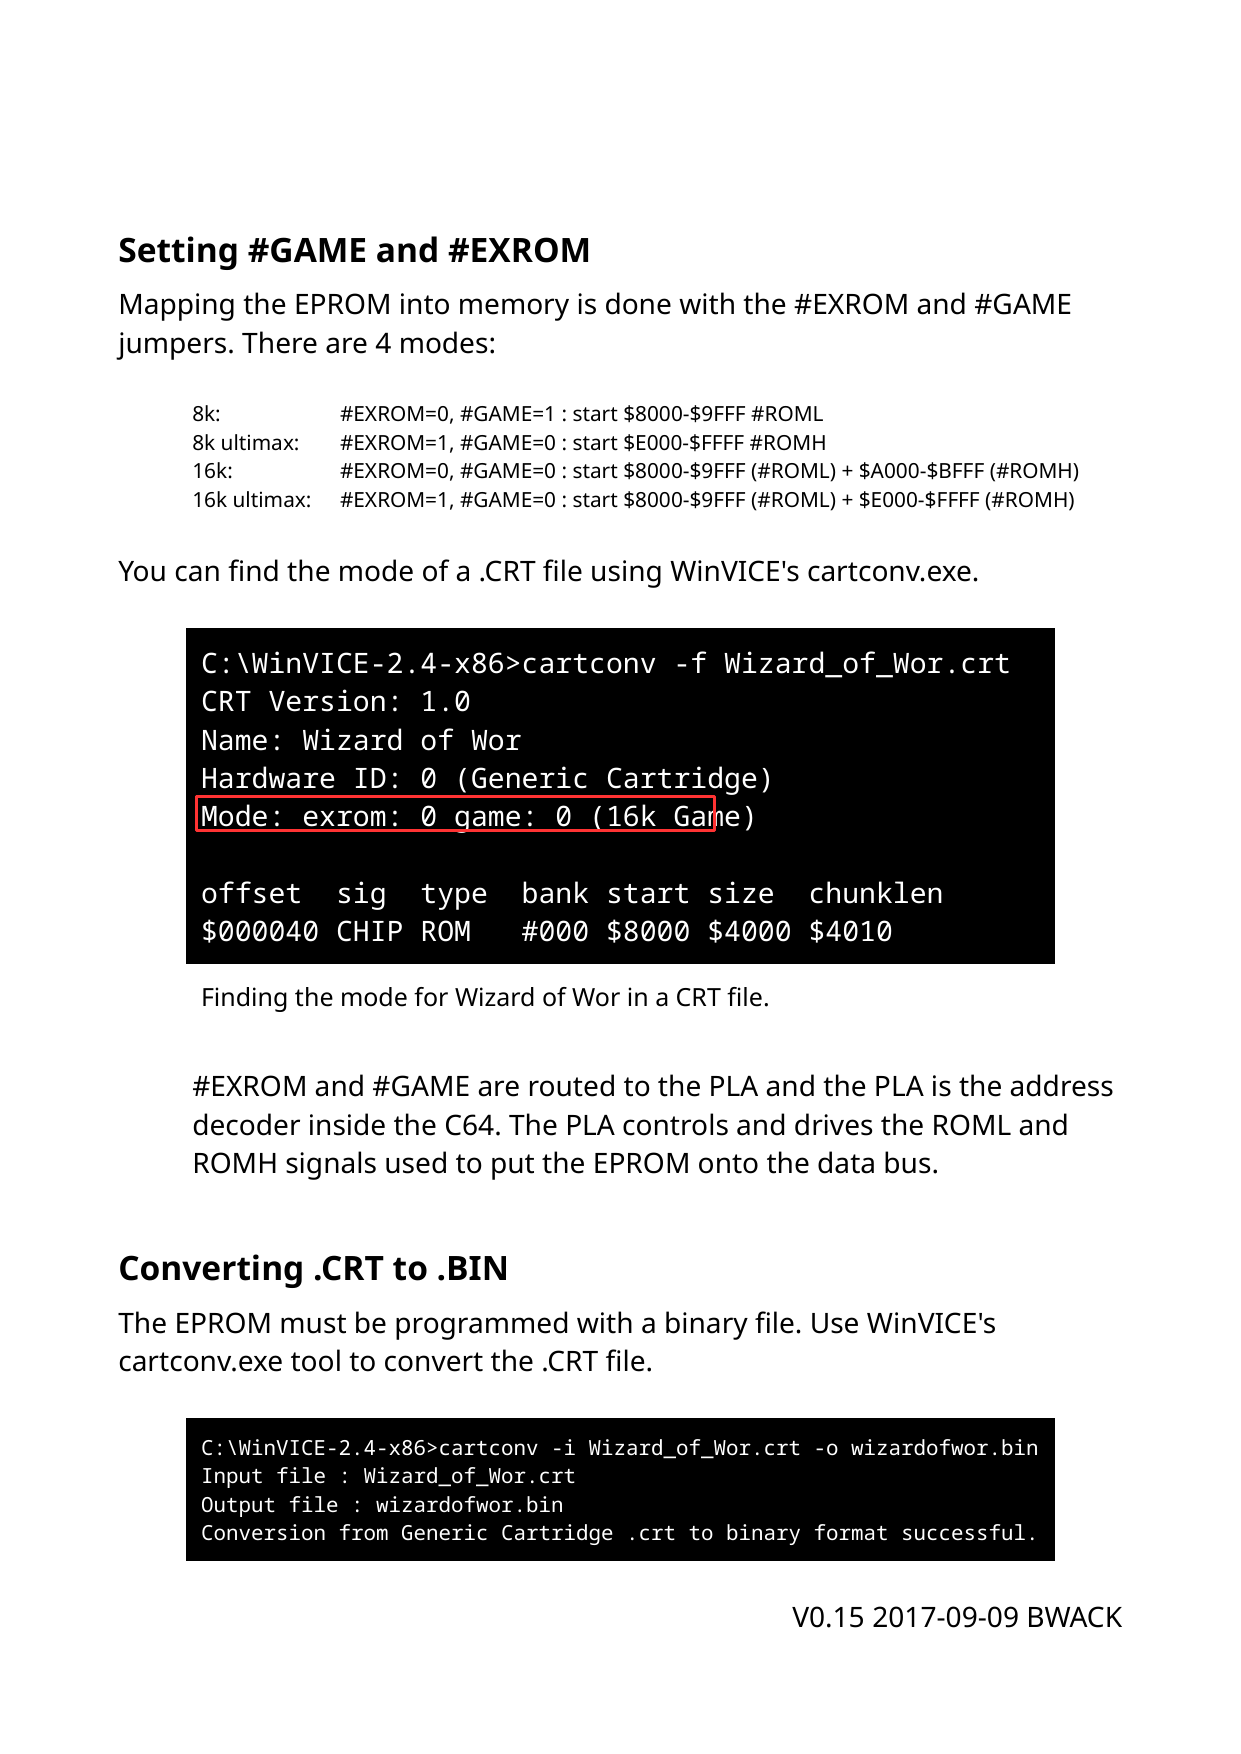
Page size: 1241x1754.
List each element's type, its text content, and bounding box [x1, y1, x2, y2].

table_header C:\WinVICE-2.4-x86>cartconv -i Wizard_of_Wor.crt -o wizardofwor.bin Input file : Wizard_of_Wor.crt Output file : wizardofwor.bin Conversion from Generic Cartridge .crt to binary format successful. [186, 1418, 1055, 1561]
table_header C:\WinVICE-2.4-x86>cartconv -f Wizard_of_Wor.crt CRT Version: 1.0 Name: Wizard of Wor Hardware ID: 0 (Generic Cartridge) Mode: exrom: 0 game: 0 (16k Game) offset sig type bank start size chunklen $000040 CHIP ROM #000 $8000 $4000 $4010 [186, 628, 1055, 964]
table_cell Finding the mode for Wizard of Wor in a CRT file. [186, 965, 1055, 1028]
subtitle Converting .CRT to .BIN [118, 1245, 1122, 1291]
text Mapping the EPROM into memory is done with the #EXROM and #GAME jumpers. There are 4 modes: [118, 284, 1122, 361]
text You can find the mode of a .CRT file using WinVICE's cartconv.exe. [118, 552, 1122, 590]
text 8k ultimax: #EXROM=1, #GAME=0 : start $E000-$FFFF #ROMH [118, 428, 1122, 456]
text 16k: #EXROM=0, #GAME=0 : start $8000-$9FFF (#ROML) + $A000-$BFFF (#ROMH) [118, 456, 1122, 485]
subtitle Setting #GAME and #EXROM [118, 226, 1122, 272]
text The EPROM must be programmed with a binary file. Use WinVICE's cartconv.exe tool to convert the .CRT file. [118, 1303, 1122, 1380]
text #EXROM and #GAME are routed to the PLA and the PLA is the address decoder inside the C64. The PLA controls and drives the ROML and ROMH signals used to put the EPROM onto the data bus. [192, 1067, 1122, 1182]
text 16k ultimax: #EXROM=1, #GAME=0 : start $8000-$9FFF (#ROML) + $E000-$FFFF (#ROMH) [118, 485, 1122, 513]
text 8k: #EXROM=0, #GAME=1 : start $8000-$9FFF #ROML [118, 399, 1122, 428]
